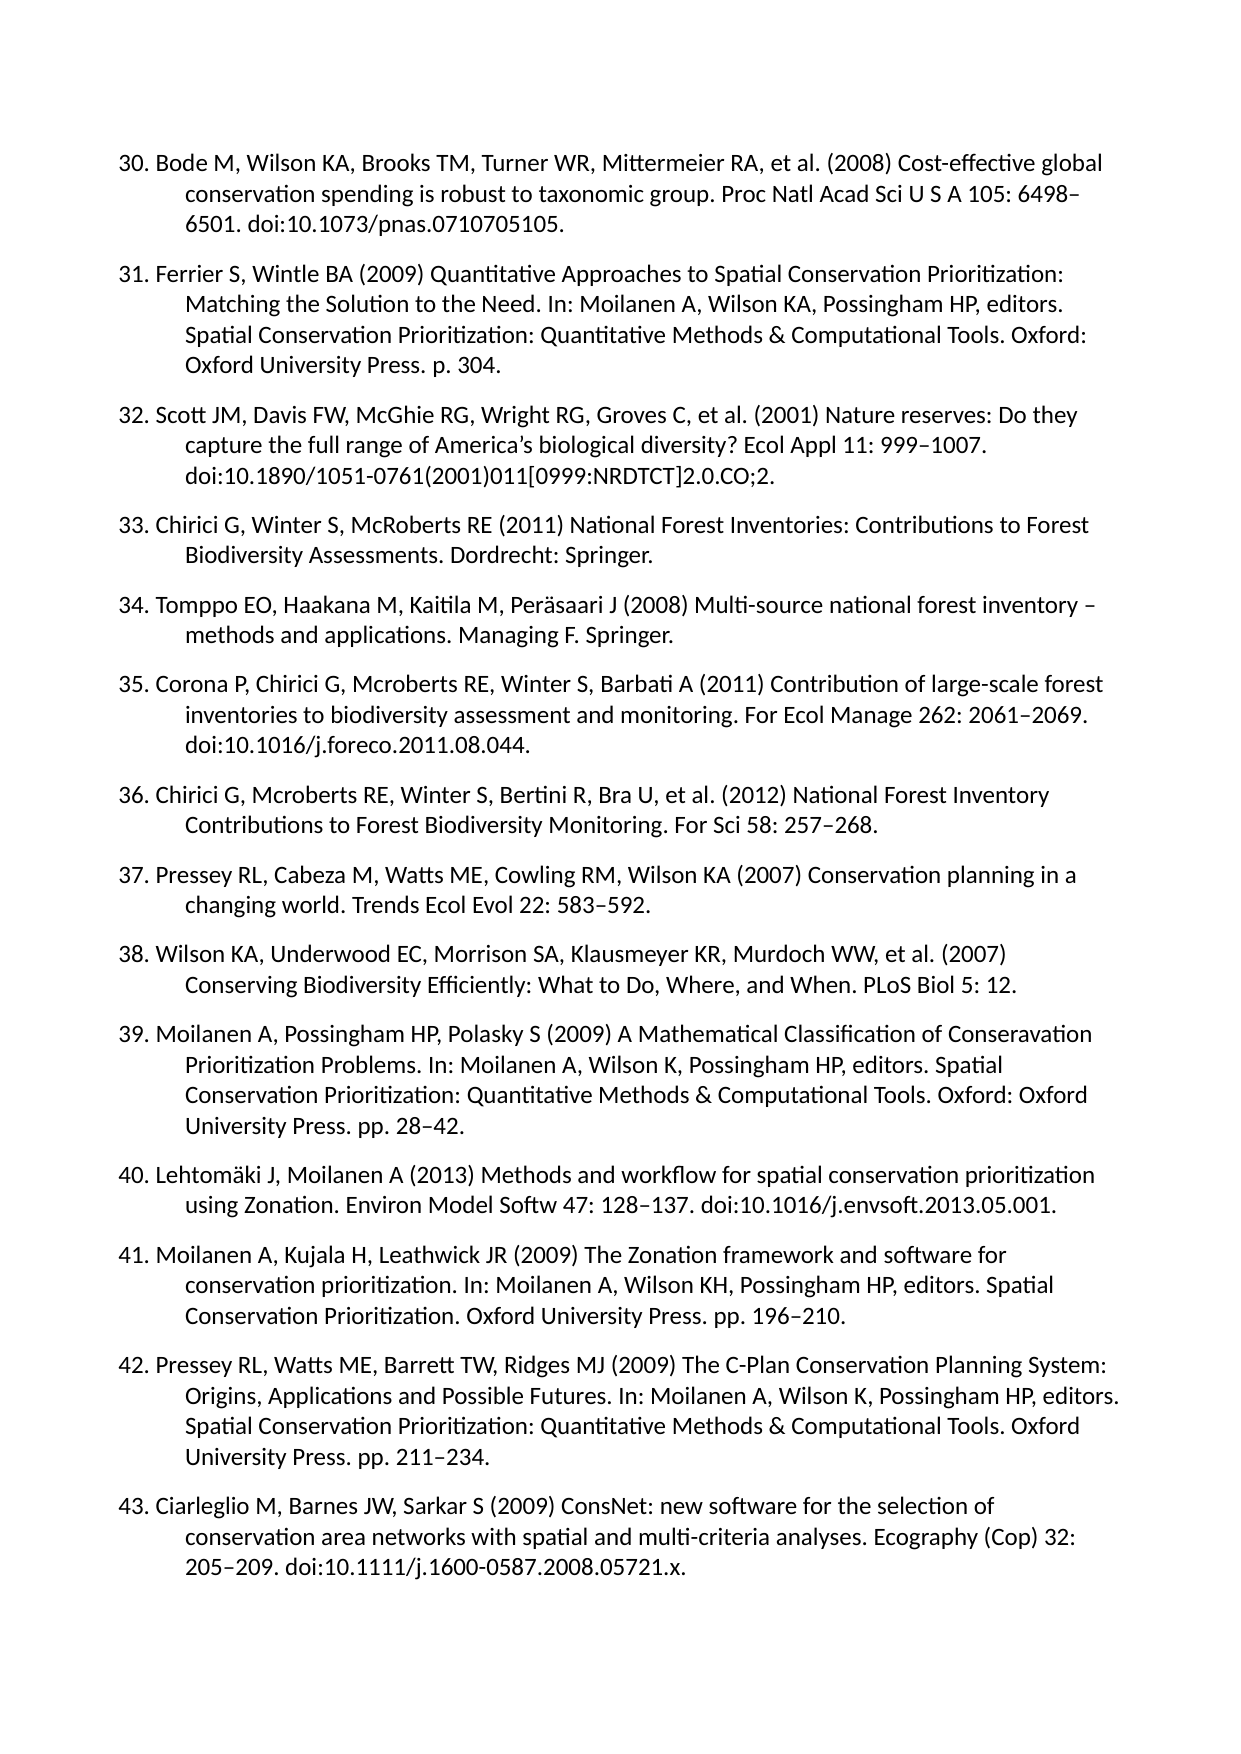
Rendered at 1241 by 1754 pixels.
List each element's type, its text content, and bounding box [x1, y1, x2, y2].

text 32. Scott JM, Davis FW, McGhie RG, Wright RG, Groves C, et al. (2001) Nature reserves: Do they capture the full range of America’s biological diversity? Ecol Appl 11: 999–1007. doi:10.1890/1051-0761(2001)011[0999:NRDTCT]2.0.CO;2. [118, 399, 1122, 490]
text 31. Ferrier S, Wintle BA (2009) Quantitative Approaches to Spatial Conservation Prioritization: Matching the Solution to the Need. In: Moilanen A, Wilson KA, Possingham HP, editors. Spatial Conservation Prioritization: Quantitative Methods & Computational Tools. Oxford: Oxford University Press. p. 304. [118, 258, 1122, 380]
text 33. Chirici G, Winter S, McRoberts RE (2011) National Forest Inventories: Contributions to Forest Biodiversity Assessments. Dordrecht: Springer. [118, 509, 1122, 570]
text 43. Ciarleglio M, Barnes JW, Sarkar S (2009) ConsNet: new software for the selection of conservation area networks with spatial and multi-criteria analyses. Ecography (Cop) 32: 205–209. doi:10.1111/j.1600-0587.2008.05721.x. [118, 1490, 1122, 1582]
text 30. Bode M, Wilson KA, Brooks TM, Turner WR, Mittermeier RA, et al. (2008) Cost-effective global conservation spending is robust to taxonomic group. Proc Natl Acad Sci U S A 105: 6498–6501. doi:10.1073/pnas.0710705105. [118, 148, 1122, 239]
text 37. Pressey RL, Cabeza M, Watts ME, Cowling RM, Wilson KA (2007) Conservation planning in a changing world. Trends Ecol Evol 22: 583–592. [118, 859, 1122, 920]
text 36. Chirici G, Mcroberts RE, Winter S, Bertini R, Bra U, et al. (2012) National Forest Inventory Contributions to Forest Biodiversity Monitoring. For Sci 58: 257–268. [118, 779, 1122, 840]
text 42. Pressey RL, Watts ME, Barrett TW, Ridges MJ (2009) The C-Plan Conservation Planning System: Origins, Applications and Possible Futures. In: Moilanen A, Wilson K, Possingham HP, editors. Spatial Conservation Prioritization: Quantitative Methods & Computational Tools. Oxford University Press. pp. 211–234. [118, 1349, 1122, 1471]
text 34. Tomppo EO, Haakana M, Kaitila M, Peräsaari J (2008) Multi-source national forest inventory – methods and applications. Managing F. Springer. [118, 589, 1122, 650]
text 41. Moilanen A, Kujala H, Leathwick JR (2009) The Zonation framework and software for conservation prioritization. In: Moilanen A, Wilson KH, Possingham HP, editors. Spatial Conservation Prioritization. Oxford University Press. pp. 196–210. [118, 1239, 1122, 1331]
text 40. Lehtomäki J, Moilanen A (2013) Methods and workflow for spatial conservation prioritization using Zonation. Environ Model Softw 47: 128–137. doi:10.1016/j.envsoft.2013.05.001. [118, 1159, 1122, 1220]
text 39. Moilanen A, Possingham HP, Polasky S (2009) A Mathematical Classification of Conseravation Prioritization Problems. In: Moilanen A, Wilson K, Possingham HP, editors. Spatial Conservation Prioritization: Quantitative Methods & Computational Tools. Oxford: Oxford University Press. pp. 28–42. [118, 1018, 1122, 1140]
text 38. Wilson KA, Underwood EC, Morrison SA, Klausmeyer KR, Murdoch WW, et al. (2007) Conserving Biodiversity Efficiently: What to Do, Where, and When. PLoS Biol 5: 12. [118, 938, 1122, 999]
text 35. Corona P, Chirici G, Mcroberts RE, Winter S, Barbati A (2011) Contribution of large-scale forest inventories to biodiversity assessment and monitoring. For Ecol Manage 262: 2061–2069. doi:10.1016/j.foreco.2011.08.044. [118, 669, 1122, 760]
